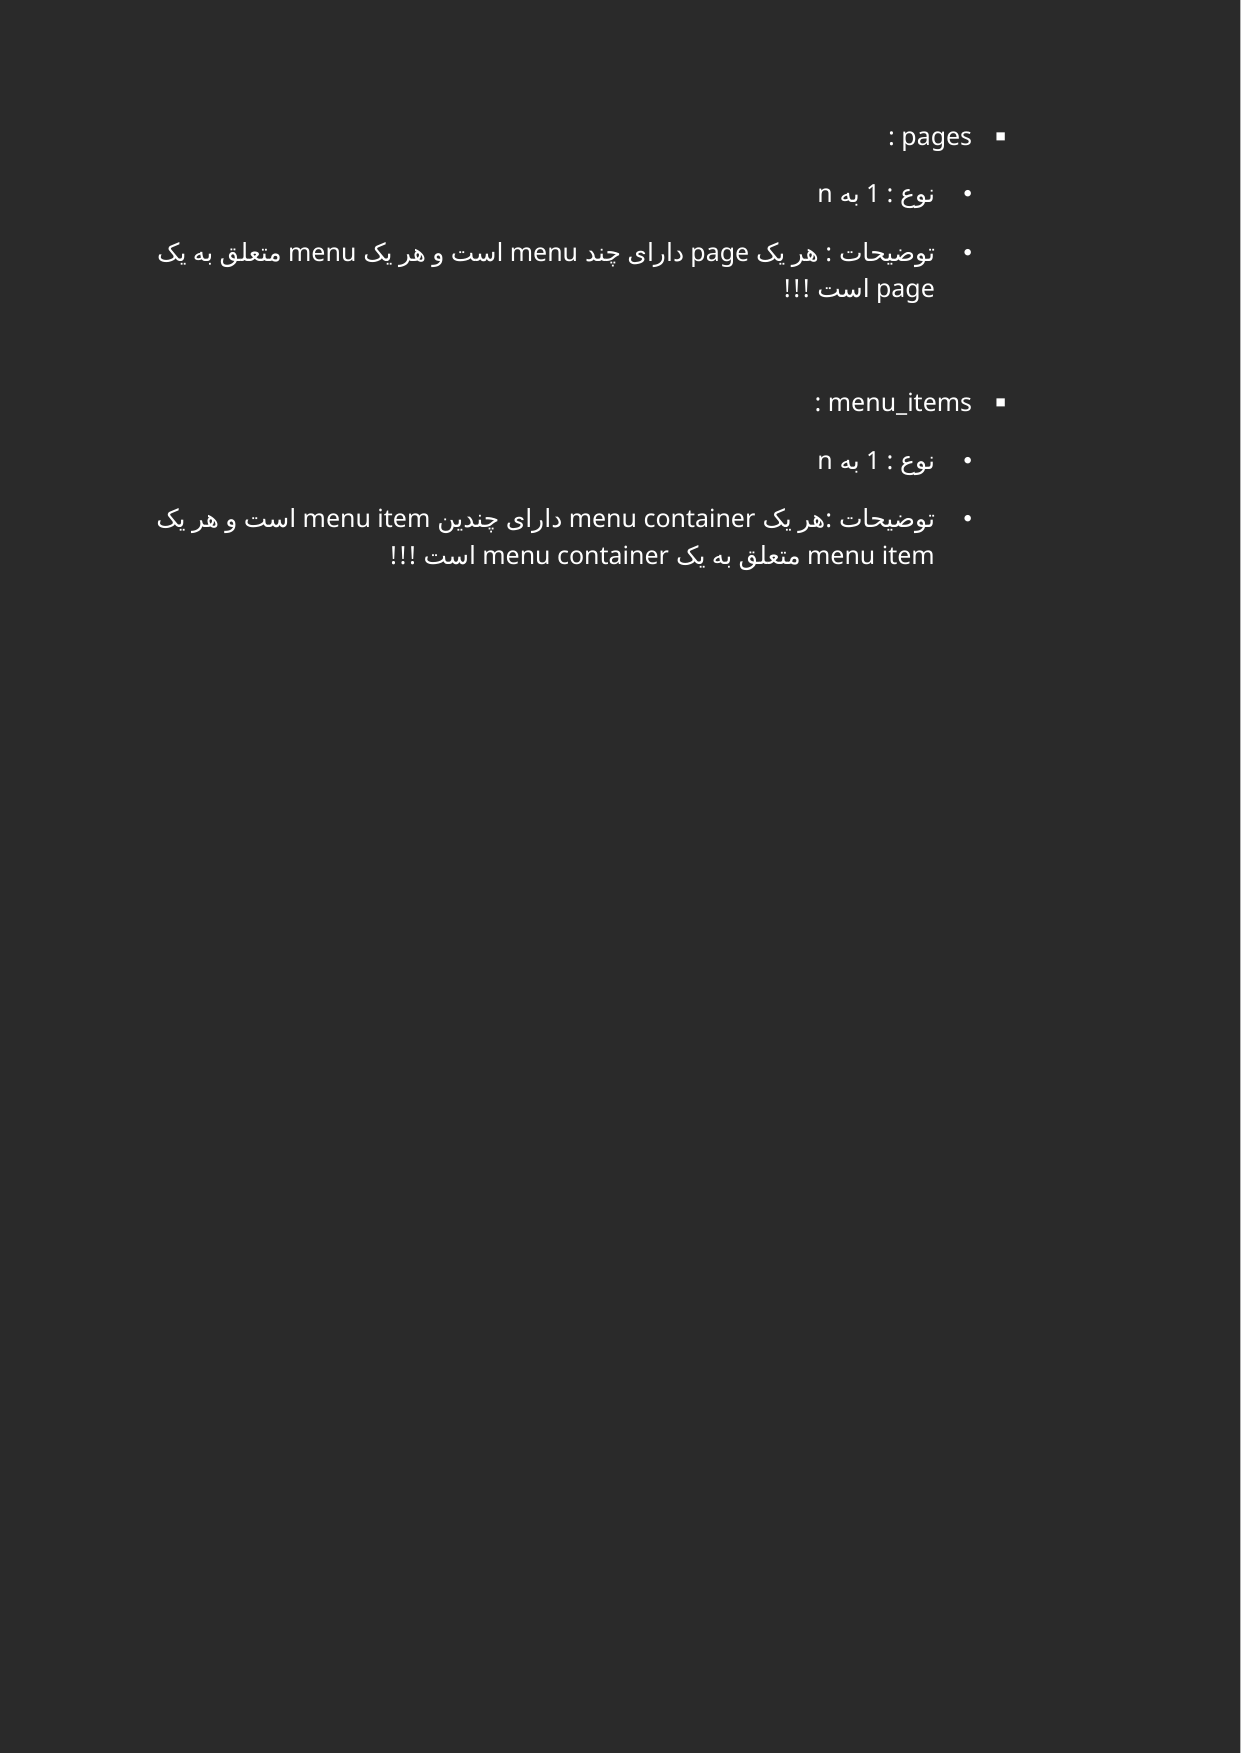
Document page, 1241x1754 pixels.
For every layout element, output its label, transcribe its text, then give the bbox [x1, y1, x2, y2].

list نوع : 1 به n [118, 176, 972, 213]
list توضیحات :‌هر یک menu container دارای چندین menu item است و هر یک menu item متعلق به یک menu container است !!! [118, 500, 972, 574]
list نوع : 1 به n [118, 442, 972, 479]
list pages : [118, 118, 1010, 155]
list menu_items : [118, 384, 1010, 421]
list توضیحات :‌ هر یک page دارای چند menu است و هر یک menu متعلق به یک page است !!! [118, 234, 972, 308]
